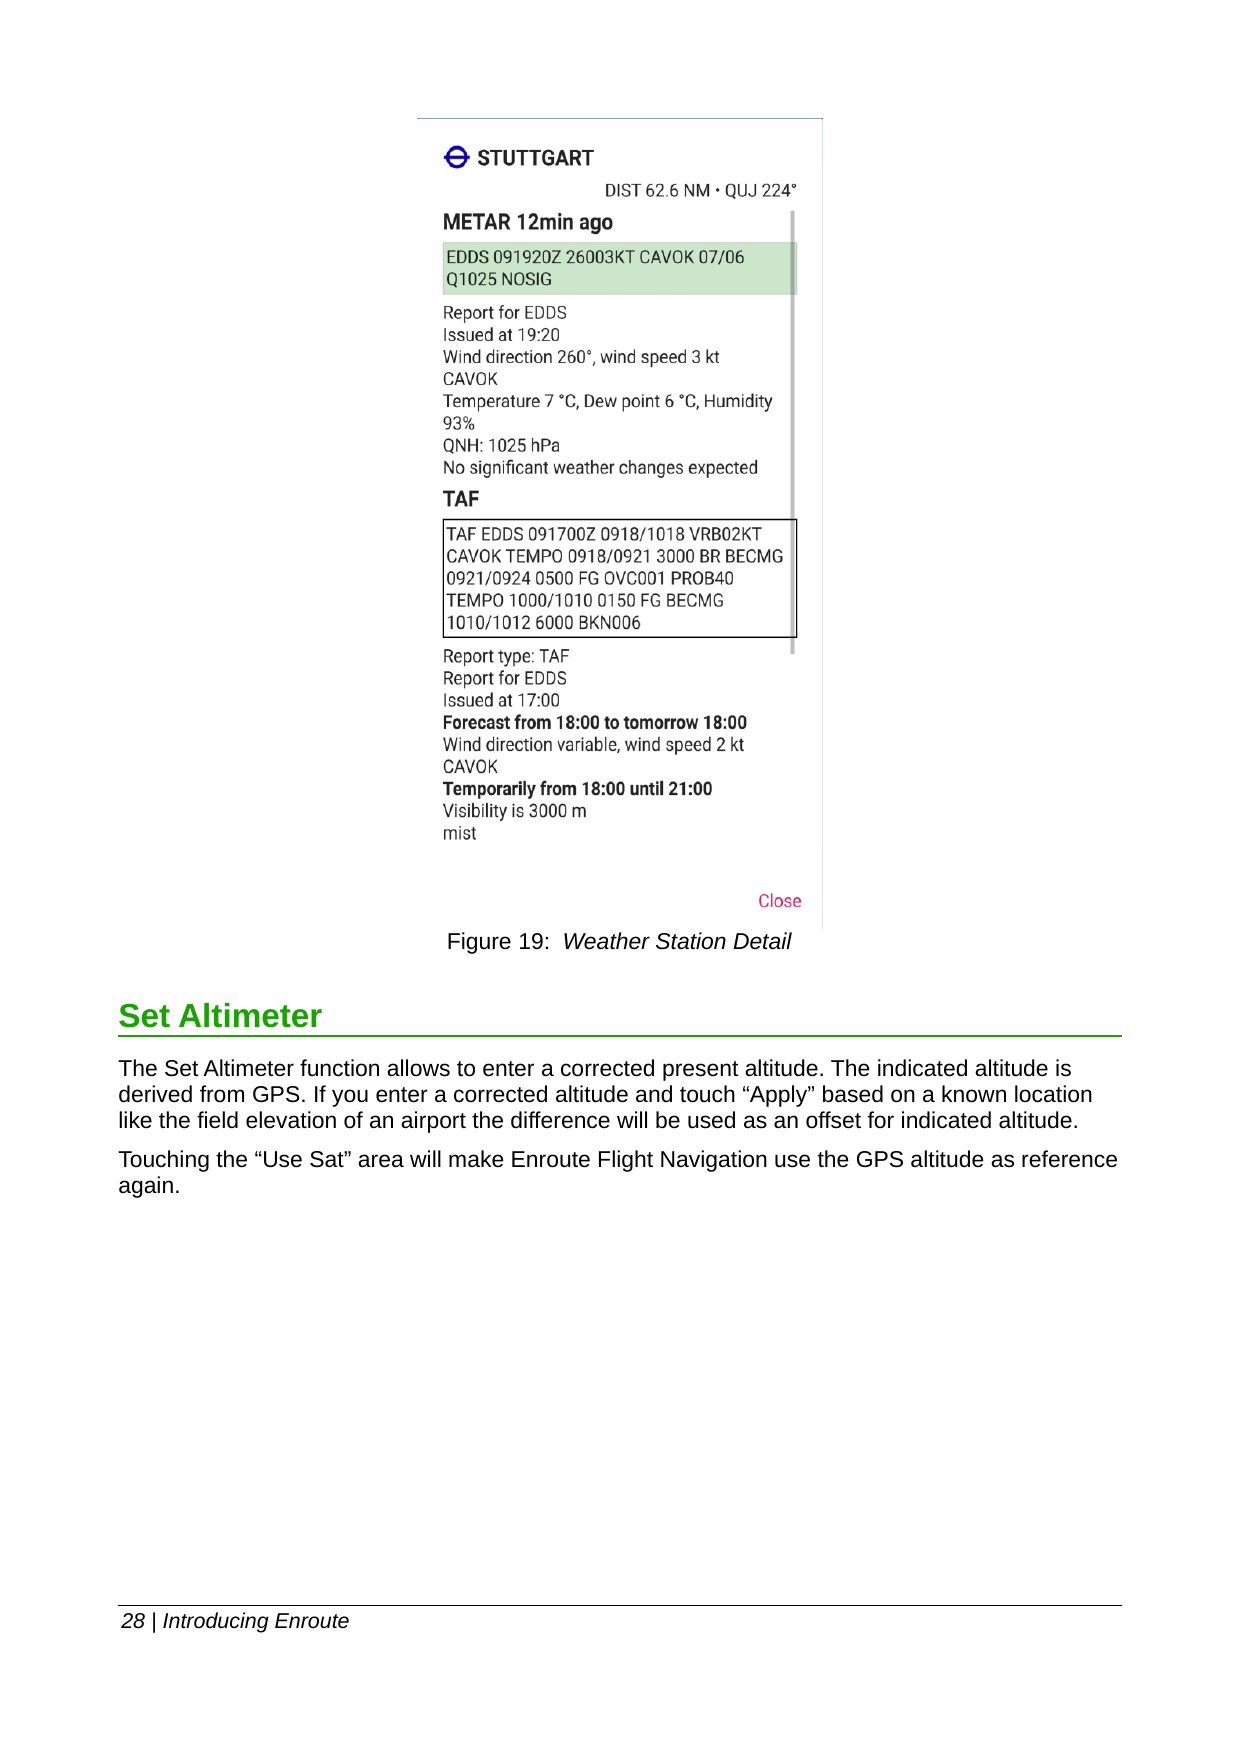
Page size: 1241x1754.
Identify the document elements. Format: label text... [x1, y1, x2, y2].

text Figure 19: Weather Station Detail [118, 929, 1122, 954]
subtitle Set Altimeter [118, 996, 1122, 1035]
subtitle The Set Altimeter function allows to enter a corrected present altitude. The indicated altitude is derived from GPS. If you enter a corrected altitude and touch “Apply” based on a known location like the field elevation of an airport the difference will be used as an offset for indicated altitude. [118, 1054, 1122, 1134]
subtitle Touching the “Use Sat” area will make Enroute Flight Navigation use the GPS altitude as reference again. [118, 1146, 1122, 1199]
picture [417, 118, 823, 929]
